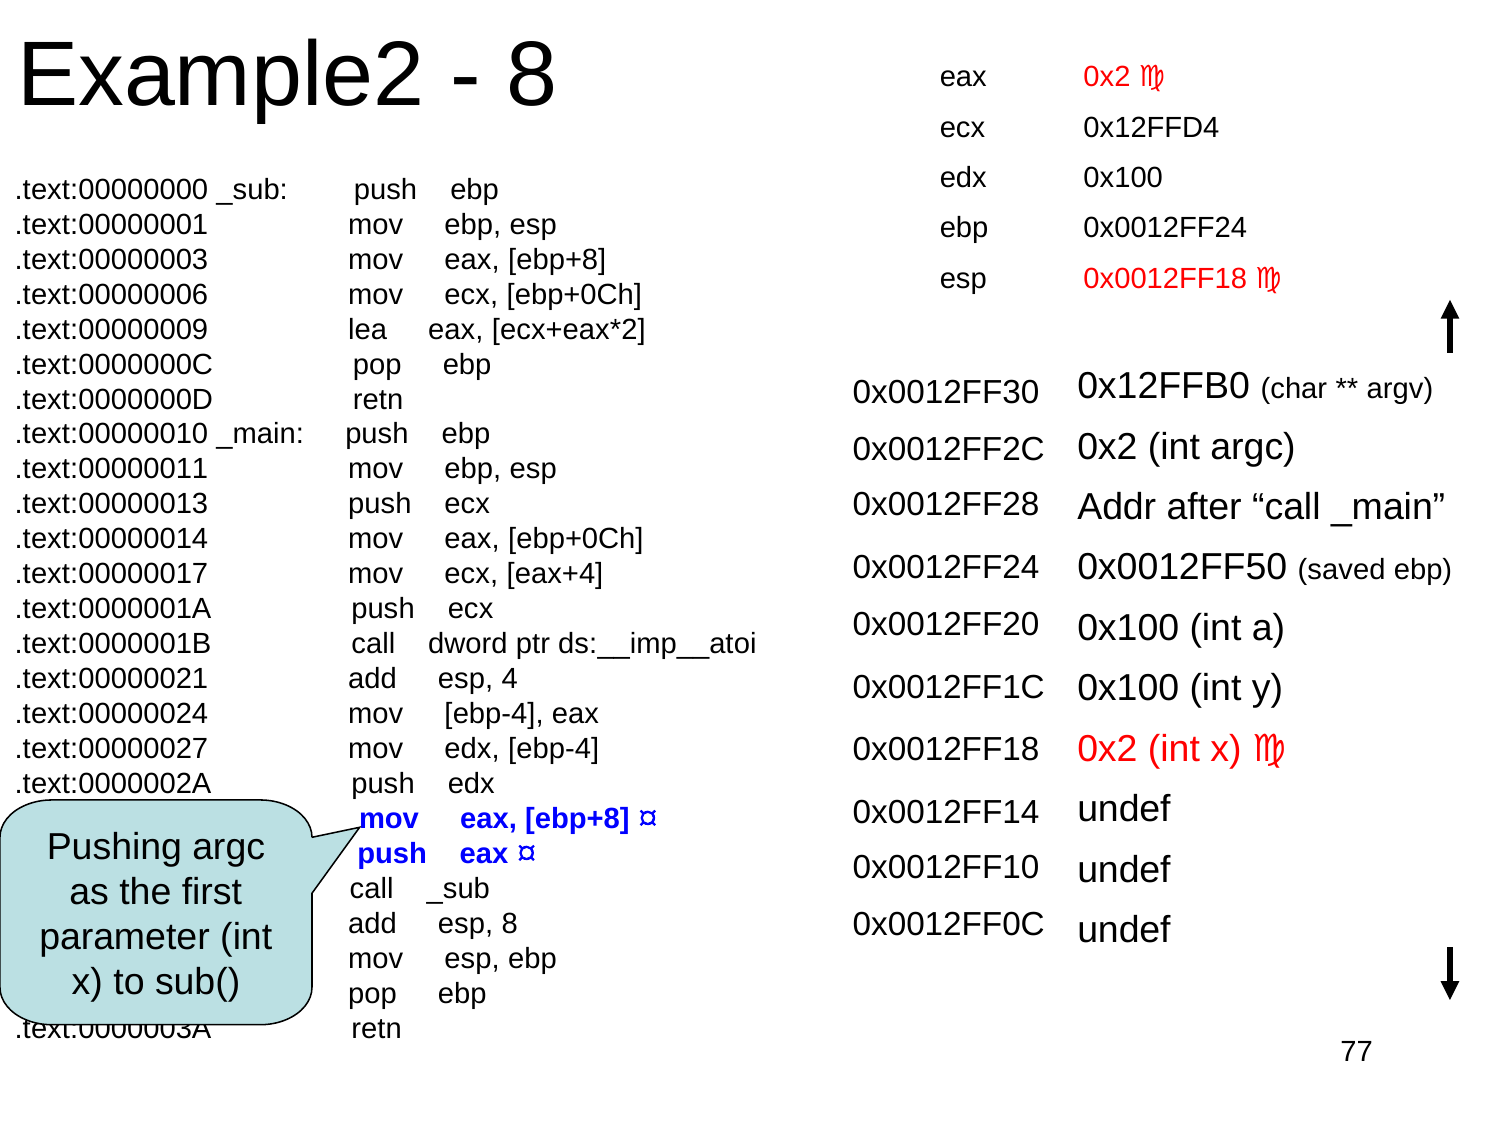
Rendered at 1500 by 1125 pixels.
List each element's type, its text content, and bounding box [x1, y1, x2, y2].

table_cell 0x12FFD4 [1068, 100, 1412, 151]
table_cell 0x0012FF24 [1068, 201, 1412, 252]
title Example2 - 8 [0, 0, 575, 162]
text_box [1074, 1025, 1388, 1101]
table_cell 0x100 (int y) [1063, 656, 1475, 716]
table_cell esp [925, 252, 1068, 302]
text_box 0x0012FF18 [837, 719, 1055, 776]
text_box 0x0012FF30 [837, 362, 1055, 418]
text_box 0x0012FF10 [837, 837, 1055, 893]
table_cell 0x100 [1068, 151, 1412, 201]
text_box 0x0012FF14 [837, 782, 1055, 837]
text_box 0x0012FF0C [837, 894, 1060, 951]
table_cell 0x2 (int argc) [1063, 414, 1475, 474]
text_box 0x0012FF20 [837, 594, 1055, 651]
table_header 0x12FFB0 (char ** argv) [1063, 354, 1475, 414]
table_header eax [925, 50, 1068, 100]
table_cell 0x100 (int a) [1063, 595, 1475, 656]
text_box 0x0012FF28 [837, 476, 1055, 531]
text_box Pushing argc as the first parameter (int x) to sub() [0, 799, 360, 1025]
table_cell 0x0012FF50 (saved ebp) [1063, 535, 1475, 595]
text_box 0x0012FF24 [837, 537, 1055, 593]
table_cell ecx [925, 100, 1068, 151]
table_cell undef [1063, 837, 1475, 897]
table_cell edx [925, 151, 1068, 201]
table_cell 0x2 (int x)  [1063, 716, 1475, 777]
table_cell Addr after “call _main” [1063, 474, 1475, 535]
text_box 0x0012FF2C [837, 419, 1060, 476]
text_box 0x0012FF1C [837, 657, 1060, 713]
table_cell ebp [925, 201, 1068, 252]
table_cell undef [1063, 897, 1475, 958]
text_box .text:00000000 _sub: push ebp .text:00000001 mov ebp, esp .text:00000003 mov eax, [ebp+8] .text:00000006 mov ecx, [ebp+0Ch] .text:00000009 lea eax, [ecx+eax*2] .text:0000000C pop ebp .text:0000000D retn .text:00000010 _main: push ebp .text:00000011 mov ebp, esp .text:00000013 push ecx .text:00000014 mov eax, [ebp+0Ch] .text:00000017 mov ecx, [eax+4] .text:0000001A push ecx .text:0000001B call dword ptr ds:__imp__atoi .text:00000021 add esp, 4 .text:00000024 mov [ebp-4], eax .text:00000027 mov edx, [ebp-4] .text:0000002A push edx .text:0000002B mov eax, [ebp+8]  .text:0000002E push eax  .text:0000002F call _sub .text:00000034 add esp, 8 .text:00000037 mov esp, ebp .text:00000039 pop ebp .text:0000003A retn [0, 162, 773, 1052]
table_cell undef [1063, 777, 1475, 837]
table_cell 0x0012FF18  [1068, 252, 1412, 302]
table_header 0x2  [1068, 50, 1412, 100]
